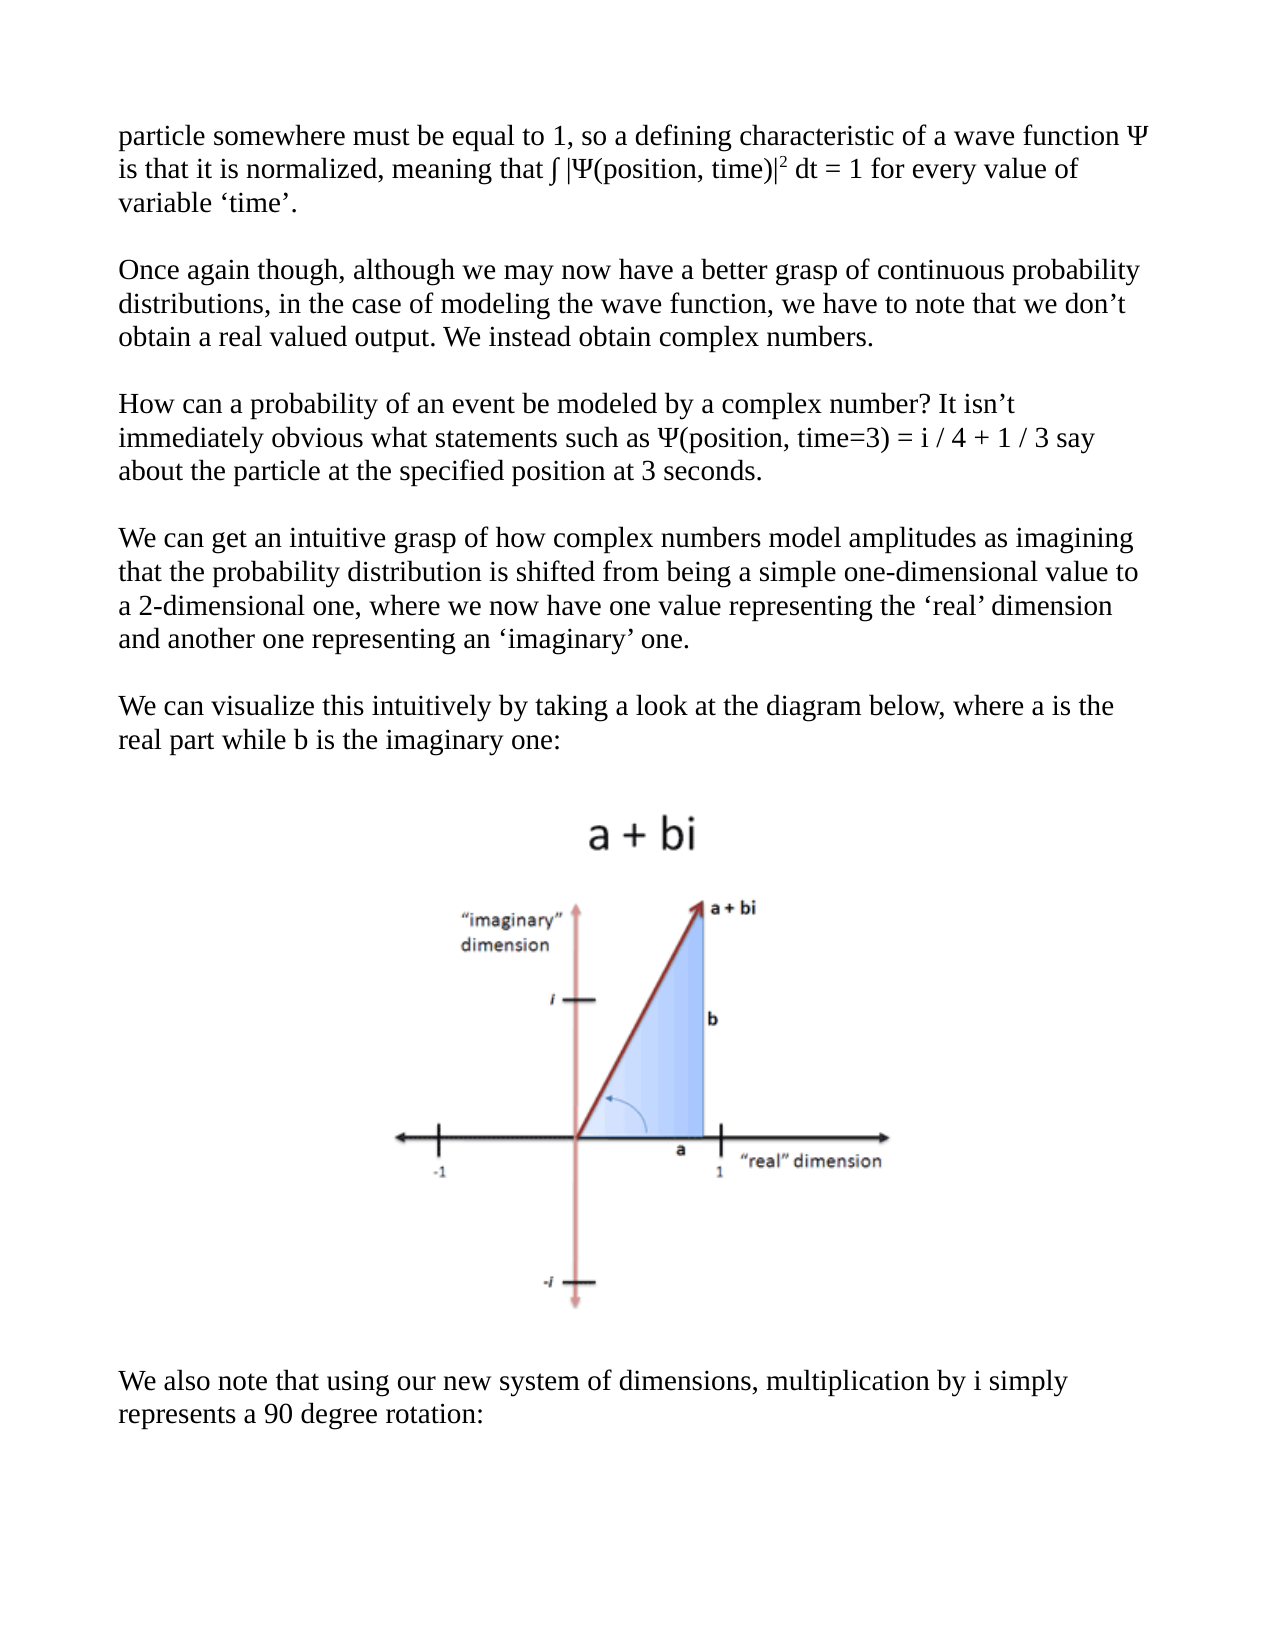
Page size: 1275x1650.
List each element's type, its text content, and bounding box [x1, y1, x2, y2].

text We can get an intuitive grasp of how complex numbers model amplitudes as imagining that the probability distribution is shifted from being a simple one-dimensional value to a 2-dimensional one, where we now have one value representing the ‘real’ dimension and another one representing an ‘imaginary’ one. [118, 521, 1157, 655]
text We can visualize this intuitively by taking a look at the diagram below, where a is the real part while b is the imaginary one: [118, 688, 1157, 755]
text How can a probability of an event be modeled by a complex number? It isn’t immediately obvious what statements such as Ψ(position, time=3) = i / 4 + 1 / 3 say about the particle at the specified position at 3 seconds. [118, 386, 1157, 487]
text particle somewhere must be equal to 1, so a defining characteristic of a wave function Ψ is that it is normalized, meaning that ∫ |Ψ(position, time)|2 dt = 1 for every value of variable ‘time’. [118, 118, 1157, 219]
picture [353, 788, 922, 1330]
text We also note that using our new system of dimensions, multiplication by i simply represents a 90 degree rotation: [118, 1363, 1157, 1430]
text Once again though, although we may now have a better grasp of continuous probability distributions, in the case of modeling the wave function, we have to note that we don’t obtain a real valued output. We instead obtain complex numbers. [118, 252, 1157, 353]
